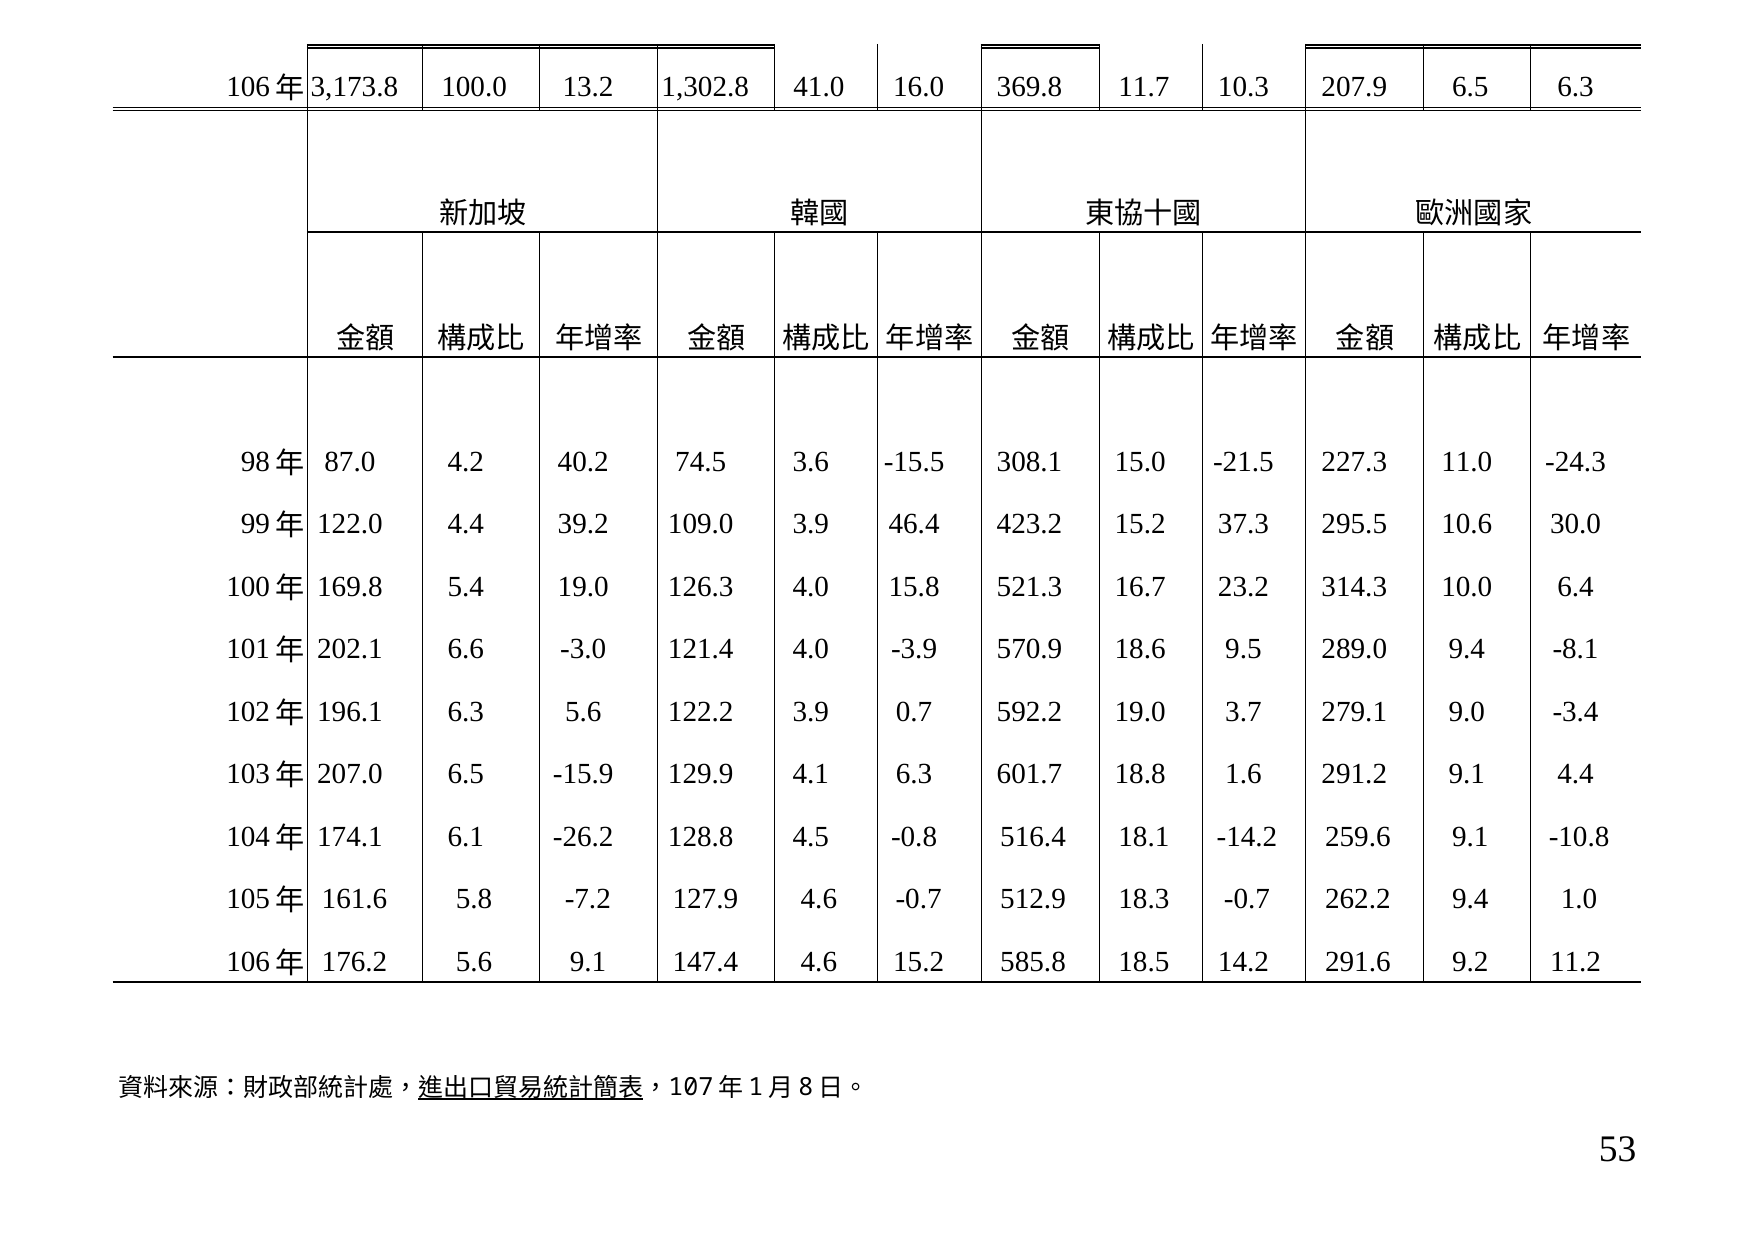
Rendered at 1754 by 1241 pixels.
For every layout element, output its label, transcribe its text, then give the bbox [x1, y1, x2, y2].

table_cell 金額 [982, 233, 1099, 356]
table_cell 9.5 [1203, 606, 1305, 669]
table_cell 516.4 [982, 794, 1099, 856]
table_cell 41.0 [775, 44, 877, 106]
table_cell 37.3 [1203, 481, 1305, 544]
table_cell 291.2 [1306, 731, 1423, 794]
table_cell 6.6 [423, 606, 539, 669]
table_cell 新加坡 [308, 111, 657, 231]
table_cell 106年 [113, 44, 307, 106]
table_cell 3,173.8 [308, 49, 422, 106]
table_cell 4.2 [423, 358, 539, 481]
table_cell -0.7 [1203, 856, 1305, 919]
table_cell 18.6 [1100, 606, 1202, 669]
table_cell -14.2 [1203, 794, 1305, 856]
table_cell 196.1 [308, 669, 422, 731]
table_cell 9.1 [1424, 731, 1530, 794]
table_cell 4.4 [423, 481, 539, 544]
table_cell 308.1 [982, 358, 1099, 481]
table_cell 5.4 [423, 544, 539, 606]
table_cell 3.9 [775, 669, 877, 731]
table_cell 6.5 [1424, 49, 1530, 106]
table_cell 18.1 [1100, 794, 1202, 856]
table_cell 4.0 [775, 606, 877, 669]
table_cell -15.9 [540, 731, 657, 794]
table_cell 10.3 [1203, 44, 1305, 106]
table_cell 18.3 [1100, 856, 1202, 919]
table_cell 9.2 [1424, 919, 1530, 981]
table_cell 521.3 [982, 544, 1099, 606]
table_cell [113, 231, 307, 356]
table_cell 39.2 [540, 481, 657, 544]
table_cell 18.8 [1100, 731, 1202, 794]
table_cell 40.2 [540, 358, 657, 481]
table_cell 98年 [113, 358, 307, 481]
table_cell 5.8 [423, 856, 539, 919]
table_cell -24.3 [1531, 358, 1641, 481]
table_cell 19.0 [1100, 669, 1202, 731]
table_cell 金額 [308, 233, 422, 356]
table_cell 314.3 [1306, 544, 1423, 606]
table_cell 16.0 [878, 44, 981, 106]
table_cell 369.8 [982, 49, 1099, 106]
table_cell 年增率 [1531, 233, 1641, 356]
table_cell 11.7 [1100, 44, 1202, 106]
table_cell 259.6 [1306, 794, 1423, 856]
table_cell 15.2 [1100, 481, 1202, 544]
table_cell 13.2 [540, 49, 657, 106]
table_cell 9.1 [1424, 794, 1530, 856]
table_cell -3.4 [1531, 669, 1641, 731]
table_cell 1,302.8 [658, 49, 774, 106]
table_cell 100.0 [423, 49, 539, 106]
table_cell 1.6 [1203, 731, 1305, 794]
table_cell 109.0 [658, 481, 774, 544]
table_cell 5.6 [540, 669, 657, 731]
table_cell 102年 [113, 669, 307, 731]
table_cell 601.7 [982, 731, 1099, 794]
table_cell 227.3 [1306, 358, 1423, 481]
table_cell 74.5 [658, 358, 774, 481]
table_cell 歐洲國家 [1306, 111, 1641, 231]
table_cell 構成比 [775, 233, 877, 356]
table_cell 207.0 [308, 731, 422, 794]
text 資料來源：財政部統計處，進出口貿易統計簡表，107年1月8日。 [118, 1044, 1636, 1106]
table_cell 6.5 [423, 731, 539, 794]
table_cell 16.7 [1100, 544, 1202, 606]
table_cell 176.2 [308, 919, 422, 981]
table_cell 10.0 [1424, 544, 1530, 606]
table_cell 174.1 [308, 794, 422, 856]
table_cell 4.0 [775, 544, 877, 606]
table_cell 3.6 [775, 358, 877, 481]
table_cell -0.7 [878, 856, 981, 919]
table_cell 金額 [658, 233, 774, 356]
table_cell 512.9 [982, 856, 1099, 919]
table_cell 3.7 [1203, 669, 1305, 731]
table_cell 46.4 [878, 481, 981, 544]
table_cell 6.3 [423, 669, 539, 731]
table_cell 4.1 [775, 731, 877, 794]
table_cell 105年 [113, 856, 307, 919]
table_cell -3.9 [878, 606, 981, 669]
table_cell 11.2 [1531, 919, 1641, 981]
table_cell -21.5 [1203, 358, 1305, 481]
table_cell 4.6 [775, 856, 877, 919]
table_cell 202.1 [308, 606, 422, 669]
table_cell -26.2 [540, 794, 657, 856]
table_cell 121.4 [658, 606, 774, 669]
table_cell 15.2 [878, 919, 981, 981]
table_cell 14.2 [1203, 919, 1305, 981]
table_cell 15.0 [1100, 358, 1202, 481]
table_cell 147.4 [658, 919, 774, 981]
table_cell 6.1 [423, 794, 539, 856]
table_cell 128.8 [658, 794, 774, 856]
table_cell 289.0 [1306, 606, 1423, 669]
table_cell -8.1 [1531, 606, 1641, 669]
table_cell -3.0 [540, 606, 657, 669]
table_cell 592.2 [982, 669, 1099, 731]
table_cell 3.9 [775, 481, 877, 544]
table_cell 122.2 [658, 669, 774, 731]
table_cell 279.1 [1306, 669, 1423, 731]
table_cell 4.4 [1531, 731, 1641, 794]
table_cell 127.9 [658, 856, 774, 919]
table_cell 6.3 [878, 731, 981, 794]
table_cell 年增率 [878, 233, 981, 356]
table_cell 年增率 [1203, 233, 1305, 356]
table_cell 18.5 [1100, 919, 1202, 981]
table_cell 11.0 [1424, 358, 1530, 481]
table_cell 169.8 [308, 544, 422, 606]
table_cell 19.0 [540, 544, 657, 606]
table_cell 129.9 [658, 731, 774, 794]
table_cell [113, 111, 307, 231]
table_cell 122.0 [308, 481, 422, 544]
table_cell -10.8 [1531, 794, 1641, 856]
table_cell 9.4 [1424, 606, 1530, 669]
table_cell 構成比 [423, 233, 539, 356]
table_cell 10.6 [1424, 481, 1530, 544]
table_cell 423.2 [982, 481, 1099, 544]
table_cell -15.5 [878, 358, 981, 481]
table_cell 101年 [113, 606, 307, 669]
table_cell 126.3 [658, 544, 774, 606]
table_cell 106年 [113, 919, 307, 981]
table_cell 291.6 [1306, 919, 1423, 981]
table_cell 295.5 [1306, 481, 1423, 544]
table_cell 5.6 [423, 919, 539, 981]
table_cell 1.0 [1531, 856, 1641, 919]
table_cell -7.2 [540, 856, 657, 919]
table_cell 4.5 [775, 794, 877, 856]
table_cell 0.7 [878, 669, 981, 731]
table_cell 9.4 [1424, 856, 1530, 919]
table_cell 207.9 [1306, 49, 1423, 106]
table_cell 161.6 [308, 856, 422, 919]
table_cell 23.2 [1203, 544, 1305, 606]
table_cell 年增率 [540, 233, 657, 356]
table_cell 韓國 [658, 111, 981, 231]
table_cell 104年 [113, 794, 307, 856]
table_cell 9.1 [540, 919, 657, 981]
table_cell 100年 [113, 544, 307, 606]
table_cell 6.4 [1531, 544, 1641, 606]
table_cell 99年 [113, 481, 307, 544]
table_cell 103年 [113, 731, 307, 794]
table_cell 262.2 [1306, 856, 1423, 919]
table_cell 30.0 [1531, 481, 1641, 544]
table_cell 9.0 [1424, 669, 1530, 731]
table_cell 6.3 [1531, 49, 1641, 106]
table_cell 構成比 [1100, 233, 1202, 356]
table_cell 570.9 [982, 606, 1099, 669]
table_cell 87.0 [308, 358, 422, 481]
table_cell 東協十國 [982, 111, 1305, 231]
table_cell 15.8 [878, 544, 981, 606]
table_cell 構成比 [1424, 233, 1530, 356]
table_cell 金額 [1306, 233, 1423, 356]
table_cell 4.6 [775, 919, 877, 981]
table_cell 585.8 [982, 919, 1099, 981]
table_cell -0.8 [878, 794, 981, 856]
